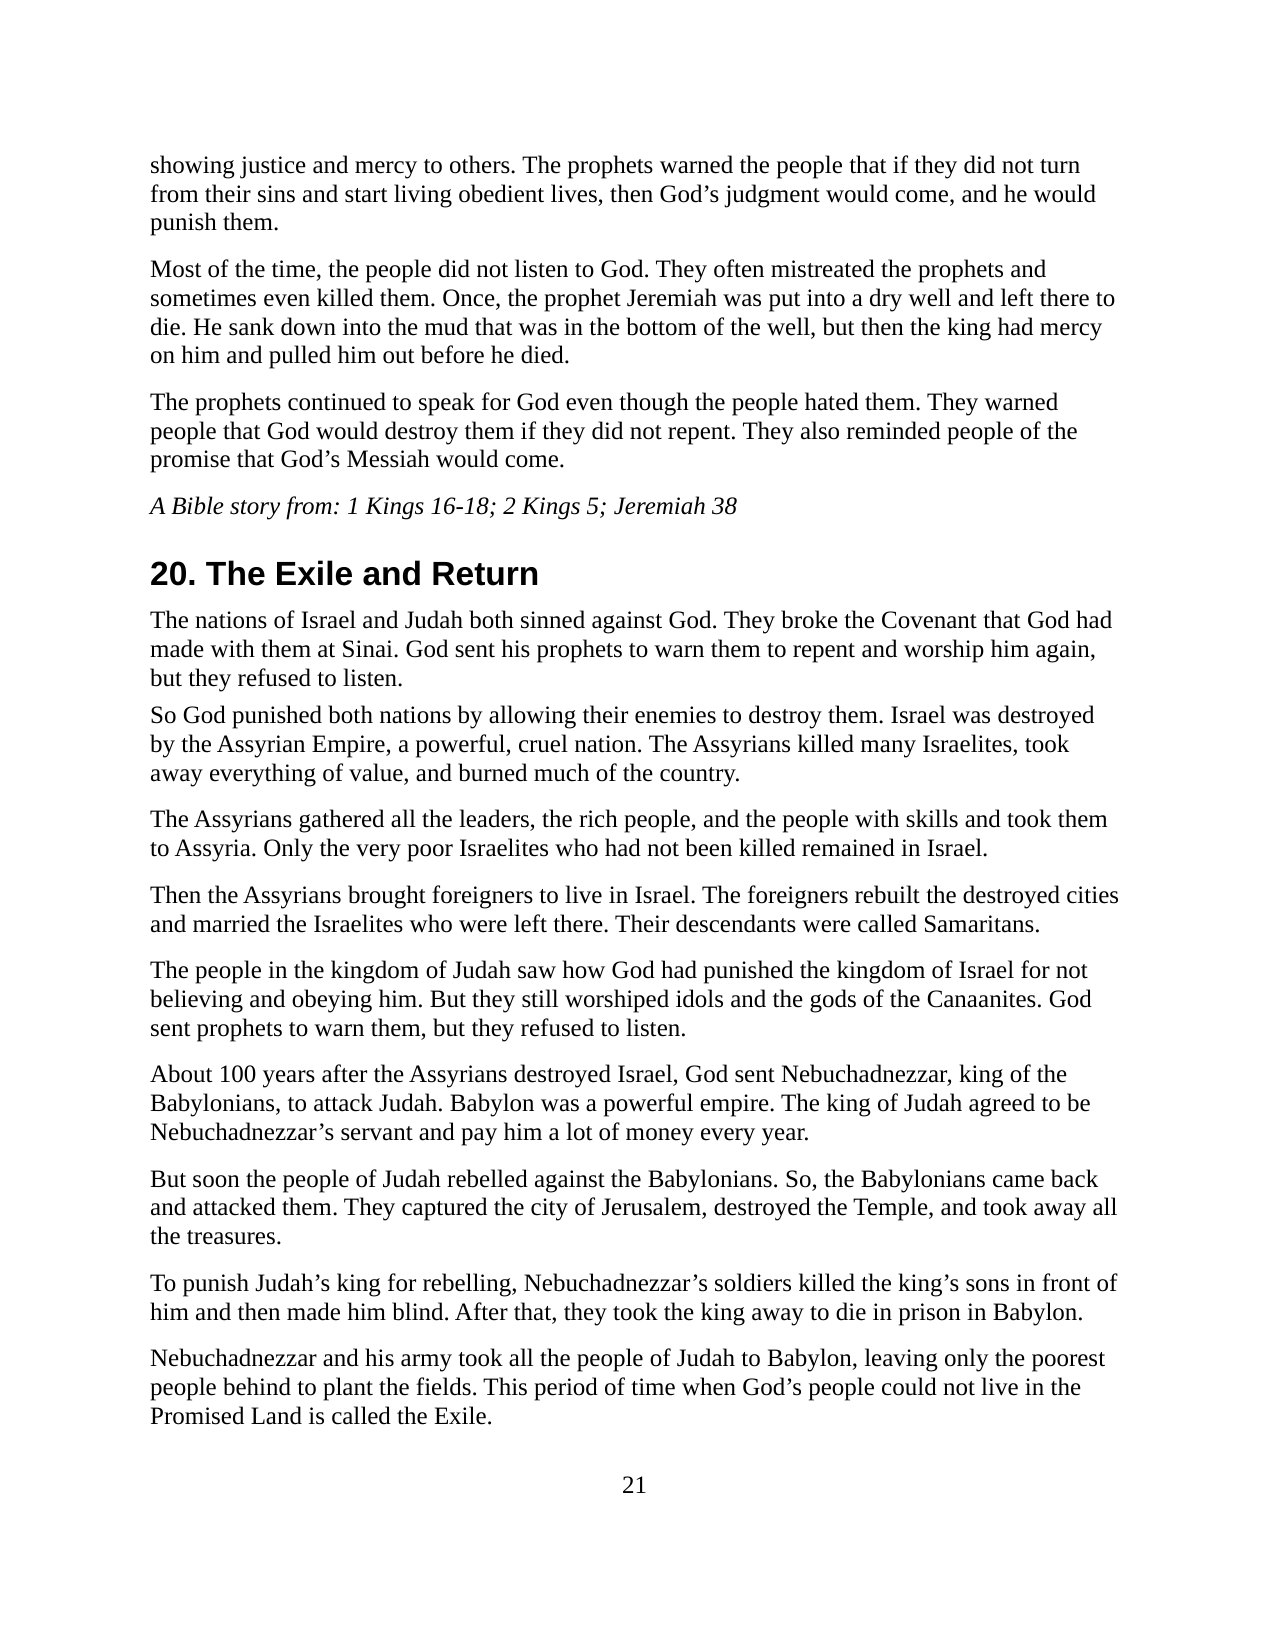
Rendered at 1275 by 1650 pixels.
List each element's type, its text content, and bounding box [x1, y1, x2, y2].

text But soon the people of Judah rebelled against the Babylonians. So, the Babylonians came back and attacked them. They captured the city of Jerusalem, destroyed the Temple, and took away all the treasures. [150, 1164, 1125, 1250]
text Then the Assyrians brought foreigners to live in Israel. The foreigners rebuilt the destroyed cities and married the Israelites who were left there. Their descendants were called Samaritans. [150, 880, 1125, 937]
text About 100 years after the Assyrians destroyed Israel, God sent Nebuchadnezzar, king of the Babylonians, to attack Judah. Babylon was a powerful empire. The king of Judah agreed to be Nebuchadnezzar’s servant and pay him a lot of money every year. [150, 1059, 1125, 1146]
text The prophets continued to speak for God even though the people hated them. They warned people that God would destroy them if they did not repent. They also reminded people of the promise that God’s Messiah would come. [150, 387, 1125, 473]
text The Assyrians gathered all the leaders, the rich people, and the people with skills and took them to Assyria. Only the very poor Israelites who had not been killed remained in Israel. [150, 804, 1125, 862]
text A Bible story from: 1 Kings 16-18; 2 Kings 5; Jeremiah 38 [150, 491, 1125, 520]
subtitle 20. The Exile and Return [150, 554, 1125, 593]
text The nations of Israel and Judah both sinned against God. They broke the Covenant that God had made with them at Sinai. God sent his prophets to warn them to repent and worship him again, but they refused to listen. [150, 605, 1125, 691]
text So God punished both nations by allowing their enemies to destroy them. Israel was destroyed by the Assyrian Empire, a powerful, cruel nation. The Assyrians killed many Israelites, took away everything of value, and burned much of the country. [150, 700, 1125, 787]
text The people in the kingdom of Judah saw how God had punished the kingdom of Israel for not believing and obeying him. But they still worshiped idols and the gods of the Canaanites. God sent prophets to warn them, but they refused to listen. [150, 955, 1125, 1042]
text Nebuchadnezzar and his army took all the people of Judah to Babylon, leaving only the poorest people behind to plant the fields. This period of time when God’s people could not live in the Promised Land is called the Exile. [150, 1343, 1125, 1429]
text To punish Judah’s king for rebelling, Nebuchadnezzar’s soldiers killed the king’s sons in front of him and then made him blind. After that, they took the king away to die in prison in Babylon. [150, 1268, 1125, 1325]
text Most of the time, the people did not listen to God. They often mistreated the prophets and sometimes even killed them. Once, the prophet Jeremiah was put into a dry well and left there to die. He sank down into the mud that was in the bottom of the well, but then the king had mercy on him and pulled him out before he died. [150, 254, 1125, 369]
text showing justice and mercy to others. The prophets warned the people that if they did not turn from their sins and start living obedient lives, then God’s judgment would come, and he would punish them. [150, 150, 1125, 236]
